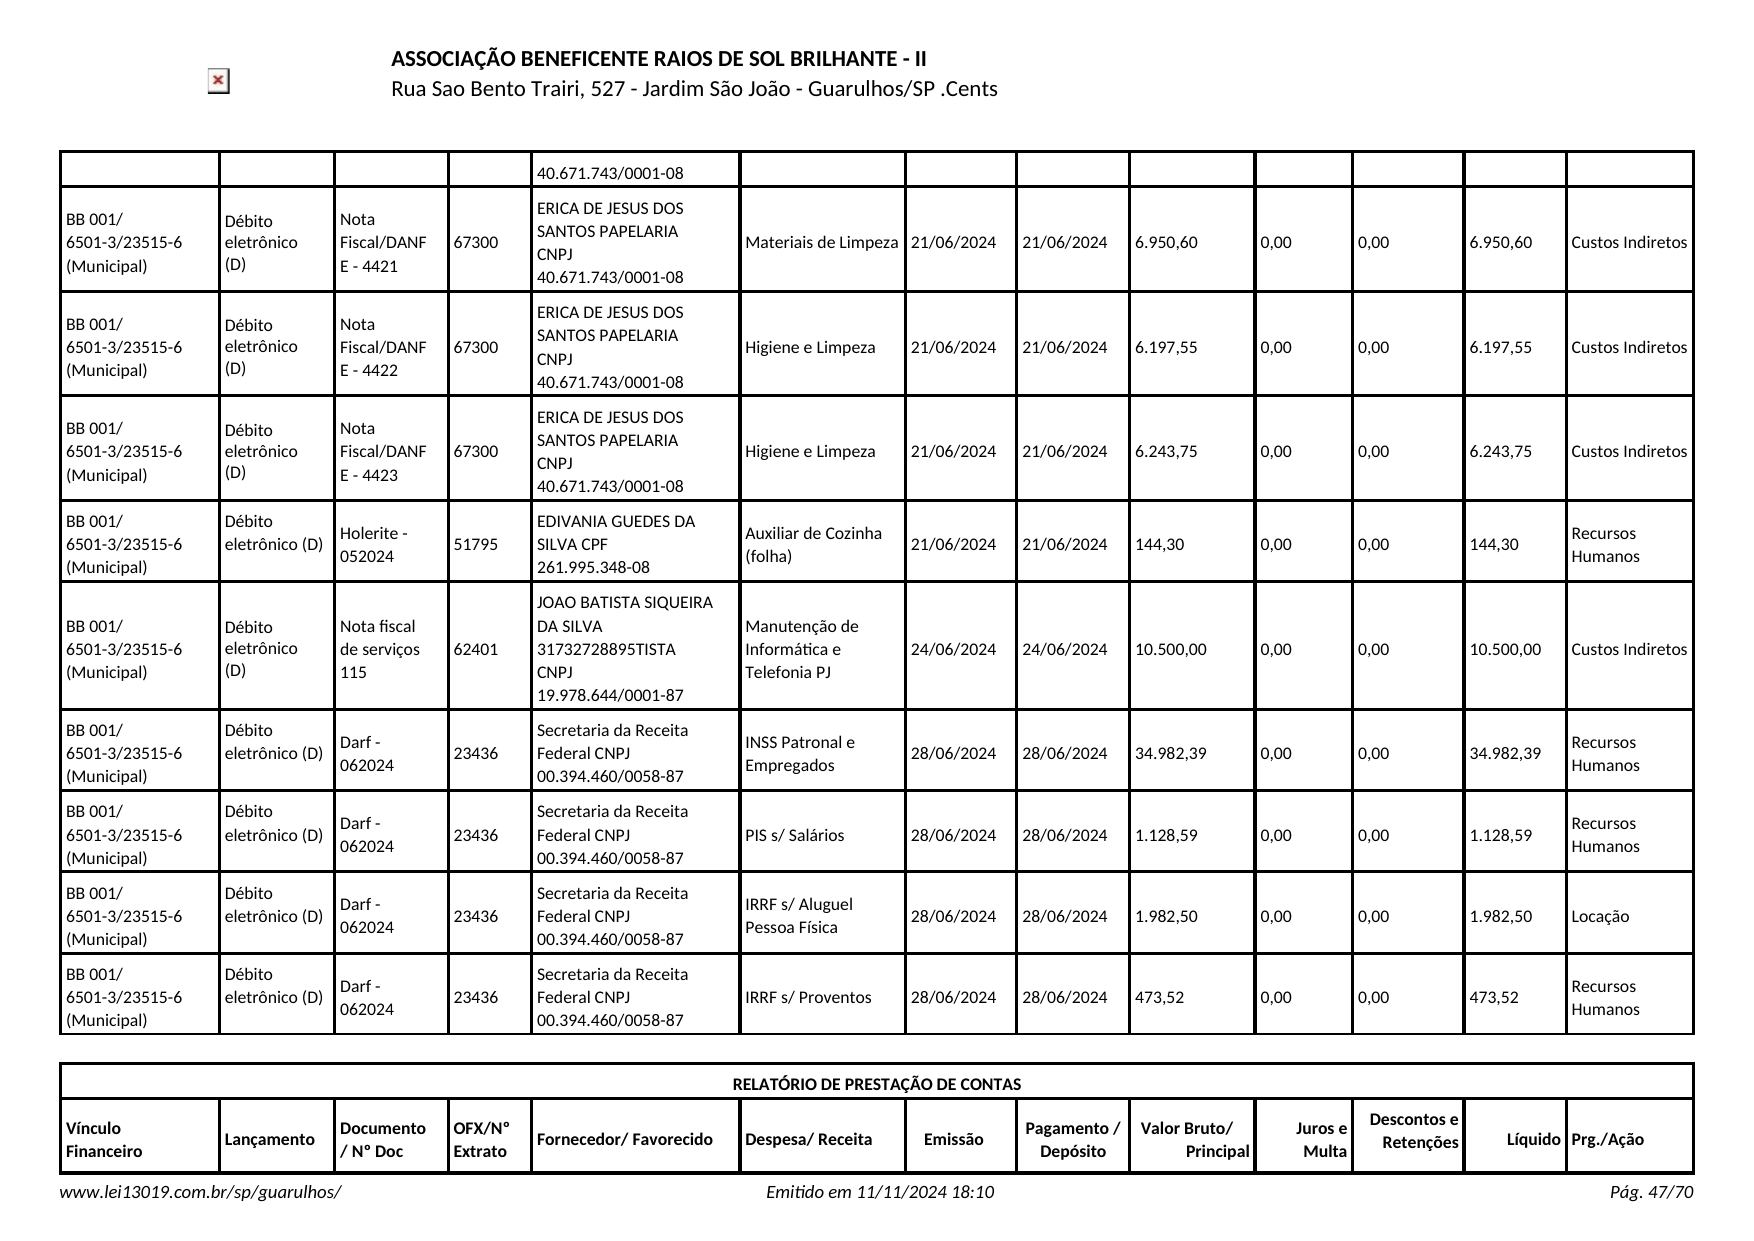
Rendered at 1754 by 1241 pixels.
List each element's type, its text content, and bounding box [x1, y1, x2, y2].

table_cell Darf - 062024 [336, 955, 447, 1033]
table_cell 23436 [450, 873, 530, 952]
table_cell Juros e Multa [1257, 1100, 1351, 1171]
table_cell Débito eletrônico (D) [221, 502, 333, 580]
table_cell 6.197,55 [1466, 293, 1565, 394]
table_cell Nota Fiscal/DANF E - 4423 [336, 397, 447, 498]
table_cell 23436 [450, 955, 530, 1033]
table_cell 21/06/2024 [1018, 293, 1128, 394]
table_cell BB 001/ 6501-3/23515-6 (Municipal) [62, 955, 218, 1033]
table_cell Holerite - 052024 [336, 502, 447, 580]
table_cell 6.243,75 [1466, 397, 1565, 498]
table_cell 10.500,00 [1131, 583, 1253, 707]
table_cell 0,00 [1354, 711, 1462, 789]
table_cell 21/06/2024 [1018, 188, 1128, 289]
table_cell 0,00 [1257, 293, 1351, 394]
table_cell ERICA DE JESUS DOS SANTOS PAPELARIA CNPJ 40.671.743/0001-08 [533, 397, 738, 498]
table_cell 1.128,59 [1131, 792, 1253, 870]
table_cell 24/06/2024 [1018, 583, 1128, 707]
table_cell Secretaria da Receita Federal CNPJ 00.394.460/0058-87 [533, 873, 738, 952]
table_cell PIS s/ Salários [742, 792, 904, 870]
table_cell 0,00 [1354, 188, 1462, 289]
table_cell BB 001/ 6501-3/23515-6 (Municipal) [62, 711, 218, 789]
table_cell 67300 [450, 293, 530, 394]
table_cell [1018, 153, 1128, 185]
table_cell 0,00 [1354, 583, 1462, 707]
table_cell BB 001/ 6501-3/23515-6 (Municipal) [62, 293, 218, 394]
table_cell 62401 [450, 583, 530, 707]
table_cell 21/06/2024 [1018, 397, 1128, 498]
table_cell Débito eletrônico (D) [221, 792, 333, 870]
table_cell Líquido [1466, 1100, 1565, 1171]
table_cell 21/06/2024 [907, 293, 1015, 394]
table_cell 21/06/2024 [907, 188, 1015, 289]
table_cell [907, 153, 1015, 185]
table_cell [1354, 153, 1462, 185]
table_cell BB 001/ 6501-3/23515-6 (Municipal) [62, 792, 218, 870]
table_cell Darf - 062024 [336, 792, 447, 870]
table_cell 0,00 [1257, 583, 1351, 707]
table_cell 144,30 [1466, 502, 1565, 580]
table_cell 23436 [450, 711, 530, 789]
table_cell 0,00 [1257, 397, 1351, 498]
table_cell Auxiliar de Cozinha (folha) [742, 502, 904, 580]
table_cell 28/06/2024 [907, 792, 1015, 870]
table_cell Débito eletrônico (D) [221, 583, 333, 707]
table_cell JOAO BATISTA SIQUEIRA DA SILVA 31732728895TISTA CNPJ 19.978.644/0001-87 [533, 583, 738, 707]
table_cell Manutenção de Informática e Telefonia PJ [742, 583, 904, 707]
table_cell Secretaria da Receita Federal CNPJ 00.394.460/0058-87 [533, 792, 738, 870]
table_cell Débito eletrônico (D) [221, 873, 333, 952]
table_cell 67300 [450, 397, 530, 498]
table_cell Recursos Humanos [1568, 955, 1692, 1033]
table_cell Lançamento [221, 1100, 333, 1171]
table_cell [1466, 153, 1565, 185]
table_cell [1568, 153, 1692, 185]
table_cell Débito eletrônico (D) [221, 955, 333, 1033]
table_cell [336, 153, 447, 185]
table_cell IRRF s/ Aluguel Pessoa Física [742, 873, 904, 952]
table_cell 6.950,60 [1131, 188, 1253, 289]
table_cell 144,30 [1131, 502, 1253, 580]
table_cell 0,00 [1354, 502, 1462, 580]
table_cell BB 001/ 6501-3/23515-6 (Municipal) [62, 397, 218, 498]
table_cell Prg./Ação [1568, 1100, 1692, 1171]
table_cell IRRF s/ Proventos [742, 955, 904, 1033]
table_cell 0,00 [1354, 397, 1462, 498]
table_cell OFX/Nº Extrato [450, 1100, 530, 1171]
table_cell INSS Patronal e Empregados [742, 711, 904, 789]
table_cell Valor Bruto/ Principal [1131, 1100, 1253, 1171]
table_cell Nota Fiscal/DANF E - 4422 [336, 293, 447, 394]
table_cell 1.982,50 [1466, 873, 1565, 952]
table_cell [450, 153, 530, 185]
table_cell Materiais de Limpeza [742, 188, 904, 289]
table_cell Recursos Humanos [1568, 711, 1692, 789]
table_cell Débito eletrônico (D) [221, 711, 333, 789]
table_cell Despesa/ Receita [742, 1100, 904, 1171]
table_cell 6.243,75 [1131, 397, 1253, 498]
table_cell 34.982,39 [1466, 711, 1565, 789]
table_cell ERICA DE JESUS DOS SANTOS PAPELARIA CNPJ 40.671.743/0001-08 [533, 188, 738, 289]
table_cell Darf - 062024 [336, 873, 447, 952]
table_cell Custos Indiretos [1568, 397, 1692, 498]
table_cell 28/06/2024 [907, 873, 1015, 952]
table_cell [1257, 153, 1351, 185]
table_cell 1.982,50 [1131, 873, 1253, 952]
table_cell Pagamento / Depósito [1018, 1100, 1128, 1171]
table_cell Nota Fiscal/DANF E - 4421 [336, 188, 447, 289]
table_cell 0,00 [1257, 873, 1351, 952]
table_cell 23436 [450, 792, 530, 870]
table_cell 28/06/2024 [907, 955, 1015, 1033]
table_cell Secretaria da Receita Federal CNPJ 00.394.460/0058-87 [533, 955, 738, 1033]
table_cell Darf - 062024 [336, 711, 447, 789]
table_cell BB 001/ 6501-3/23515-6 (Municipal) [62, 502, 218, 580]
table_cell 0,00 [1257, 711, 1351, 789]
table_cell 28/06/2024 [907, 711, 1015, 789]
table_cell 0,00 [1257, 188, 1351, 289]
table_cell 0,00 [1354, 293, 1462, 394]
table_cell 0,00 [1354, 955, 1462, 1033]
table_cell Secretaria da Receita Federal CNPJ 00.394.460/0058-87 [533, 711, 738, 789]
table_cell 24/06/2024 [907, 583, 1015, 707]
table_cell 0,00 [1354, 873, 1462, 952]
table_cell Higiene e Limpeza [742, 397, 904, 498]
table_cell [1131, 153, 1253, 185]
table_cell ERICA DE JESUS DOS SANTOS PAPELARIA CNPJ 40.671.743/0001-08 [533, 293, 738, 394]
table_cell 67300 [450, 188, 530, 289]
table_cell 28/06/2024 [1018, 711, 1128, 789]
table_cell 1.128,59 [1466, 792, 1565, 870]
table_cell Documento / Nº Doc [336, 1100, 447, 1171]
table_cell [62, 153, 218, 185]
table_cell Recursos Humanos [1568, 502, 1692, 580]
table_cell 0,00 [1354, 792, 1462, 870]
table_cell [742, 153, 904, 185]
table_cell Custos Indiretos [1568, 583, 1692, 707]
table_cell Débito eletrônico (D) [221, 188, 333, 289]
table_cell 40.671.743/0001-08 [533, 153, 738, 185]
table_cell 0,00 [1257, 792, 1351, 870]
table_cell 28/06/2024 [1018, 873, 1128, 952]
table_cell Locação [1568, 873, 1692, 952]
table_cell [221, 153, 333, 185]
table_header RELATÓRIO DE PRESTAÇÃO DE CONTAS [62, 1065, 1692, 1097]
table_cell 6.950,60 [1466, 188, 1565, 289]
table_cell Fornecedor/ Favorecido [533, 1100, 738, 1171]
table_cell Nota fiscal de serviços 115 [336, 583, 447, 707]
table_cell 34.982,39 [1131, 711, 1253, 789]
table_cell Recursos Humanos [1568, 792, 1692, 870]
table_cell 51795 [450, 502, 530, 580]
table_cell BB 001/ 6501-3/23515-6 (Municipal) [62, 873, 218, 952]
table_cell 0,00 [1257, 955, 1351, 1033]
table_cell 21/06/2024 [1018, 502, 1128, 580]
table_cell Débito eletrônico (D) [221, 293, 333, 394]
table_cell Descontos e Retenções [1354, 1100, 1462, 1171]
table_cell 473,52 [1466, 955, 1565, 1033]
table_cell 28/06/2024 [1018, 792, 1128, 870]
table_cell 6.197,55 [1131, 293, 1253, 394]
table_cell Vínculo Financeiro [62, 1100, 218, 1171]
table_cell 21/06/2024 [907, 502, 1015, 580]
table_cell 28/06/2024 [1018, 955, 1128, 1033]
table_cell 21/06/2024 [907, 397, 1015, 498]
table_cell EDIVANIA GUEDES DA SILVA CPF 261.995.348-08 [533, 502, 738, 580]
table_cell Custos Indiretos [1568, 293, 1692, 394]
table_cell 0,00 [1257, 502, 1351, 580]
table_cell Emissão [907, 1100, 1015, 1171]
table_cell Higiene e Limpeza [742, 293, 904, 394]
table_cell 10.500,00 [1466, 583, 1565, 707]
table_cell Débito eletrônico (D) [221, 397, 333, 498]
table_cell 473,52 [1131, 955, 1253, 1033]
table_cell BB 001/ 6501-3/23515-6 (Municipal) [62, 188, 218, 289]
table_cell Custos Indiretos [1568, 188, 1692, 289]
table_cell BB 001/ 6501-3/23515-6 (Municipal) [62, 583, 218, 707]
